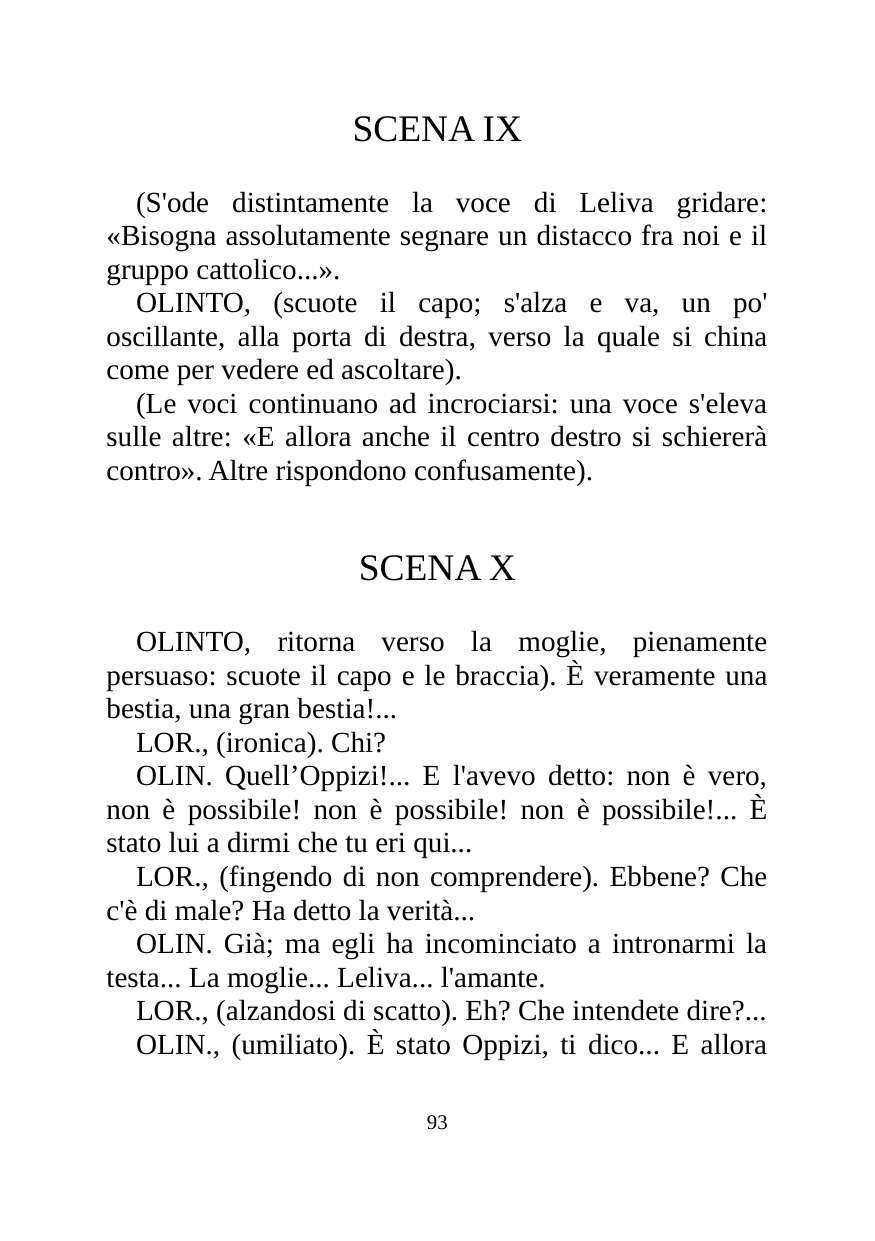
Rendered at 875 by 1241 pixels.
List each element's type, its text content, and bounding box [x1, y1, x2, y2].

text (S'ode distintamente la voce di Leliva gridare: «Bisogna assolutamente segnare un distacco fra noi e il gruppo cattolico...». [106, 185, 768, 285]
text (Le voci continuano ad incrociarsi: una voce s'eleva sulle altre: «E allora anche il centro destro si schiererà contro». Altre rispondono confusamente). [106, 386, 768, 487]
subtitle SCENA X [106, 546, 768, 589]
text OLINTO, (scuote il capo; s'alza e va, un po' oscillante, alla porta di destra, verso la quale si china come per vedere ed ascoltare). [106, 285, 768, 386]
text LOR., (ironica). Chi? [106, 725, 768, 758]
text OLIN., (umiliato). È stato Oppizi, ti dico... E allora [106, 1027, 768, 1060]
text OLINTO, ritorna verso la moglie, pienamente persuaso: scuote il capo e le braccia). È veramente una bestia, una gran bestia!... [106, 624, 768, 725]
text LOR., (fingendo di non comprendere). Ebbene? Che c'è di male? Ha detto la verità... [106, 859, 768, 926]
subtitle SCENA IX [106, 106, 768, 149]
text LOR., (alzandosi di scatto). Eh? Che intendete dire?... [106, 993, 768, 1027]
text OLIN. Quell’Oppizi!... E l'avevo detto: non è vero, non è possibile! non è possibile! non è possibile!... È stato lui a dirmi che tu eri qui... [106, 758, 768, 859]
text OLIN. Già; ma egli ha incominciato a intronarmi la testa... La moglie... Leliva... l'amante. [106, 926, 768, 993]
